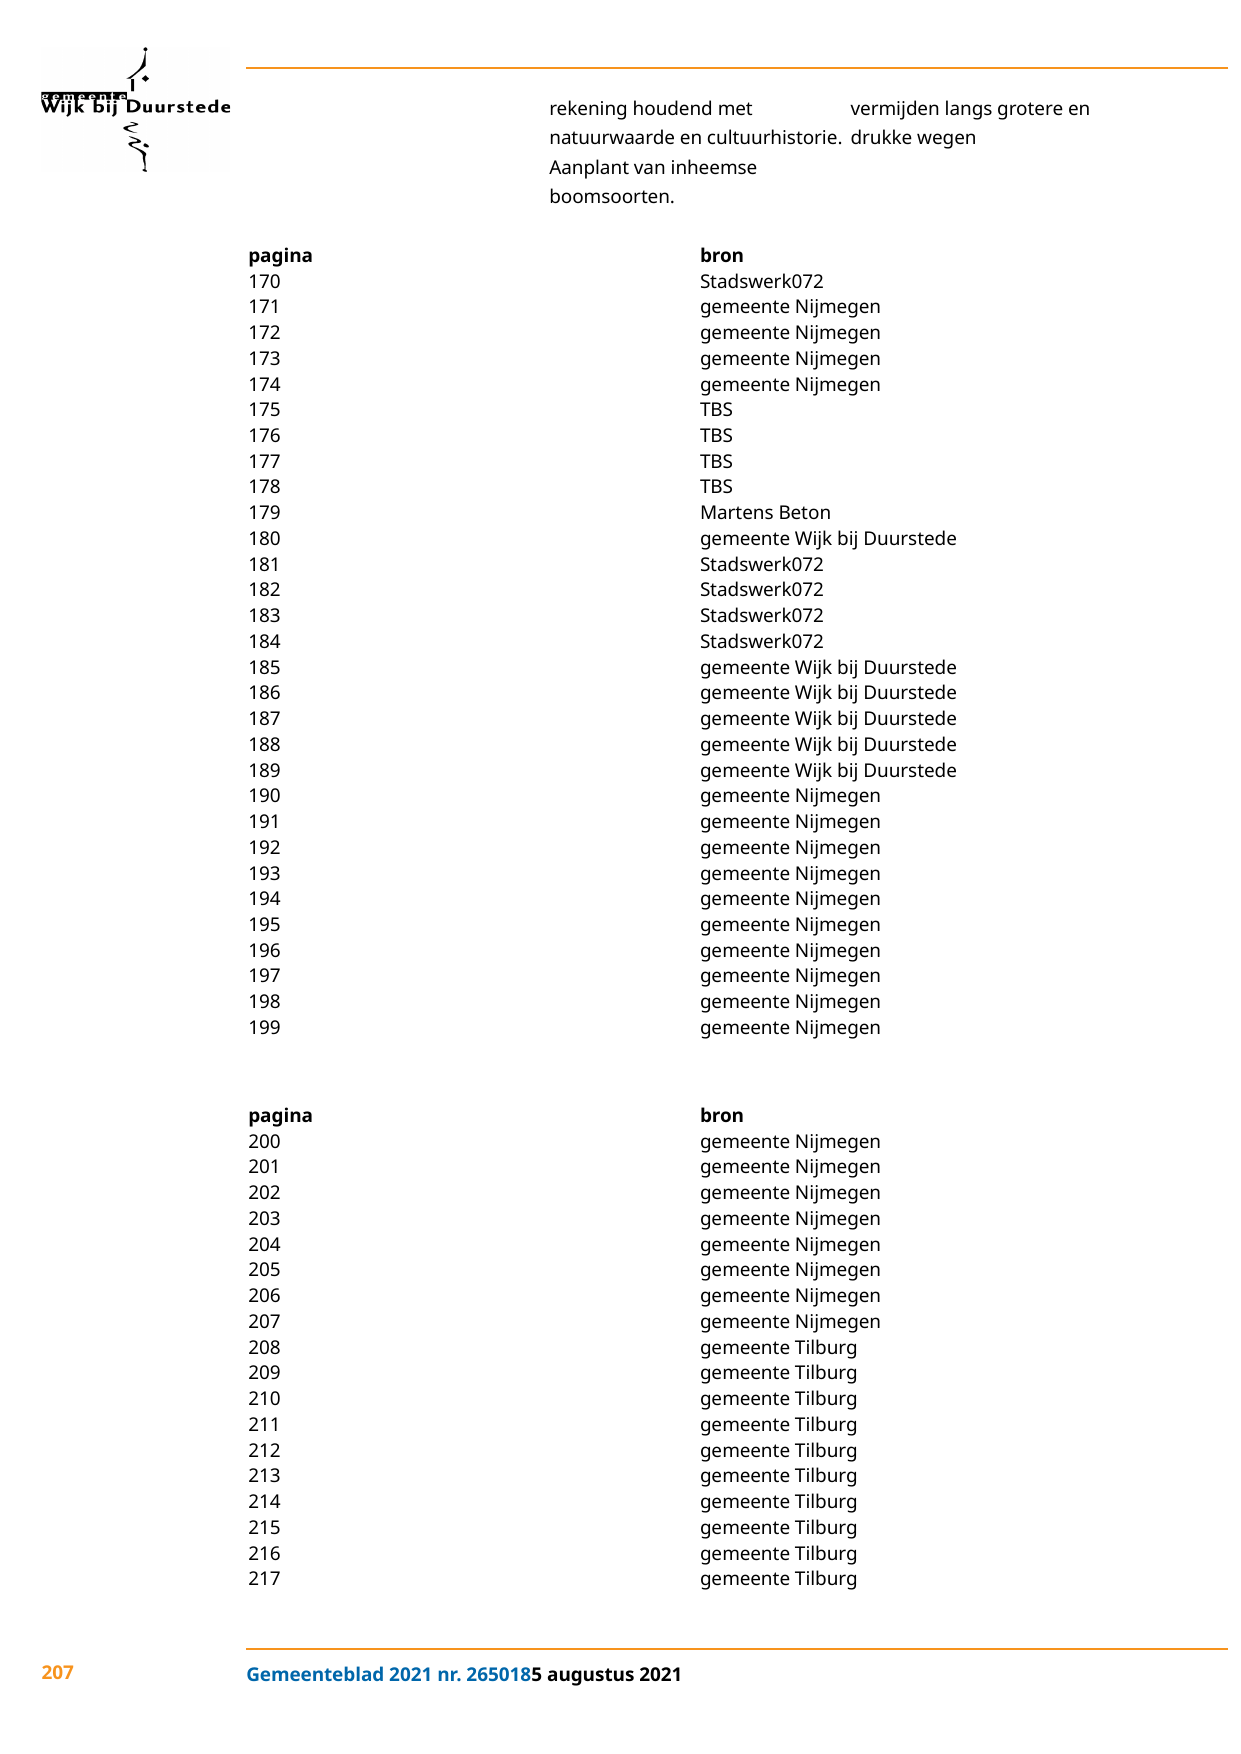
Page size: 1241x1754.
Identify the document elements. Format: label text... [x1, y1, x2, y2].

table_cell 198 [248, 988, 700, 1014]
table_cell 208 [248, 1334, 700, 1359]
table_cell gemeente Nijmegen [700, 988, 1152, 1014]
table_cell gemeente Nijmegen [700, 345, 1152, 371]
table_cell 172 [248, 319, 700, 345]
table_cell rekening houdend met natuurwaarde en cultuurhistorie. Aanplant van inheemse boomsoorten. [549, 95, 850, 209]
table_cell 193 [248, 860, 700, 885]
table_cell 184 [248, 628, 700, 654]
table_cell gemeente Nijmegen [700, 1308, 1152, 1334]
table_cell gemeente Nijmegen [700, 963, 1152, 988]
table_cell 202 [248, 1180, 700, 1205]
table_cell gemeente Tilburg [700, 1540, 1152, 1565]
table_cell gemeente Nijmegen [700, 1154, 1152, 1179]
table_cell 174 [248, 371, 700, 397]
table_cell gemeente Wijk bij Duurstede [700, 680, 1152, 705]
table_cell gemeente Nijmegen [700, 294, 1152, 319]
table_cell gemeente Nijmegen [700, 808, 1152, 834]
table_cell 186 [248, 680, 700, 705]
table_cell 190 [248, 783, 700, 808]
table_cell gemeente Nijmegen [700, 860, 1152, 885]
table_cell 199 [248, 1014, 700, 1040]
table_cell 185 [248, 654, 700, 679]
table_cell 205 [248, 1257, 700, 1282]
table_cell gemeente Nijmegen [700, 911, 1152, 937]
table_cell gemeente Nijmegen [700, 937, 1152, 963]
table_cell gemeente Nijmegen [700, 371, 1152, 397]
table_cell 210 [248, 1385, 700, 1411]
table_cell gemeente Nijmegen [700, 1283, 1152, 1308]
table_cell 204 [248, 1231, 700, 1257]
table_cell Martens Beton [700, 500, 1152, 525]
table_cell 209 [248, 1360, 700, 1385]
table_cell 216 [248, 1540, 700, 1565]
table_cell 200 [248, 1128, 700, 1154]
table_cell Stadswerk072 [700, 551, 1152, 577]
table_cell gemeente Nijmegen [700, 885, 1152, 911]
table_cell gemeente Tilburg [700, 1334, 1152, 1359]
table_cell gemeente Tilburg [700, 1437, 1152, 1462]
table_cell gemeente Nijmegen [700, 1231, 1152, 1257]
table_header bron [700, 1102, 1152, 1128]
table_cell gemeente Tilburg [700, 1488, 1152, 1514]
table_cell 177 [248, 448, 700, 474]
table_cell gemeente Wijk bij Duurstede [700, 654, 1152, 679]
table_cell 180 [248, 525, 700, 551]
table_cell gemeente Tilburg [700, 1565, 1152, 1591]
table_cell gemeente Tilburg [700, 1385, 1152, 1411]
table_cell TBS [700, 448, 1152, 474]
table_cell 201 [248, 1154, 700, 1179]
table_cell gemeente Wijk bij Duurstede [700, 731, 1152, 757]
table_cell 206 [248, 1283, 700, 1308]
table_cell 211 [248, 1411, 700, 1437]
table_cell 183 [248, 603, 700, 628]
table_cell gemeente Wijk bij Duurstede [700, 525, 1152, 551]
table_cell gemeente Nijmegen [700, 1205, 1152, 1231]
table_cell gemeente Tilburg [700, 1463, 1152, 1488]
table_cell gemeente Nijmegen [700, 834, 1152, 860]
table_cell 189 [248, 757, 700, 782]
table_cell 192 [248, 834, 700, 860]
table_header pagina [248, 1102, 700, 1128]
table_cell 213 [248, 1463, 700, 1488]
table_cell 182 [248, 577, 700, 602]
table_cell 170 [248, 268, 700, 294]
table_cell 181 [248, 551, 700, 577]
table_cell gemeente Tilburg [700, 1360, 1152, 1385]
table_cell gemeente Nijmegen [700, 319, 1152, 345]
table_cell Stadswerk072 [700, 603, 1152, 628]
table_header bron [700, 242, 1152, 268]
table_cell Stadswerk072 [700, 268, 1152, 294]
table_cell 187 [248, 705, 700, 731]
table_cell 171 [248, 294, 700, 319]
table_cell 203 [248, 1205, 700, 1231]
table_cell Stadswerk072 [700, 577, 1152, 602]
table_cell gemeente Tilburg [700, 1411, 1152, 1437]
table_cell 175 [248, 397, 700, 422]
table_cell 173 [248, 345, 700, 371]
table_cell 176 [248, 422, 700, 448]
table_cell gemeente Nijmegen [700, 783, 1152, 808]
table_cell gemeente Nijmegen [700, 1257, 1152, 1282]
table_cell 195 [248, 911, 700, 937]
table_cell gemeente Nijmegen [700, 1180, 1152, 1205]
table_cell TBS [700, 397, 1152, 422]
table_cell 217 [248, 1565, 700, 1591]
table_cell gemeente Nijmegen [700, 1014, 1152, 1040]
table_cell 197 [248, 963, 700, 988]
table_cell [248, 95, 549, 209]
table_cell TBS [700, 422, 1152, 448]
table_cell 178 [248, 474, 700, 499]
table_cell gemeente Wijk bij Duurstede [700, 757, 1152, 782]
table_cell 215 [248, 1514, 700, 1540]
table_cell 191 [248, 808, 700, 834]
table_cell 207 [248, 1308, 700, 1334]
table_cell 194 [248, 885, 700, 911]
table_cell 214 [248, 1488, 700, 1514]
table_cell gemeente Nijmegen [700, 1128, 1152, 1154]
table_cell gemeente Wijk bij Duurstede [700, 705, 1152, 731]
table_cell 212 [248, 1437, 700, 1462]
table_cell vermijden langs grotere en drukke wegen [850, 95, 1152, 209]
table_cell 196 [248, 937, 700, 963]
table_cell 188 [248, 731, 700, 757]
table_cell TBS [700, 474, 1152, 499]
table_cell 179 [248, 500, 700, 525]
table_cell Stadswerk072 [700, 628, 1152, 654]
table_header pagina [248, 242, 700, 268]
table_cell gemeente Tilburg [700, 1514, 1152, 1540]
picture [41, 47, 231, 172]
